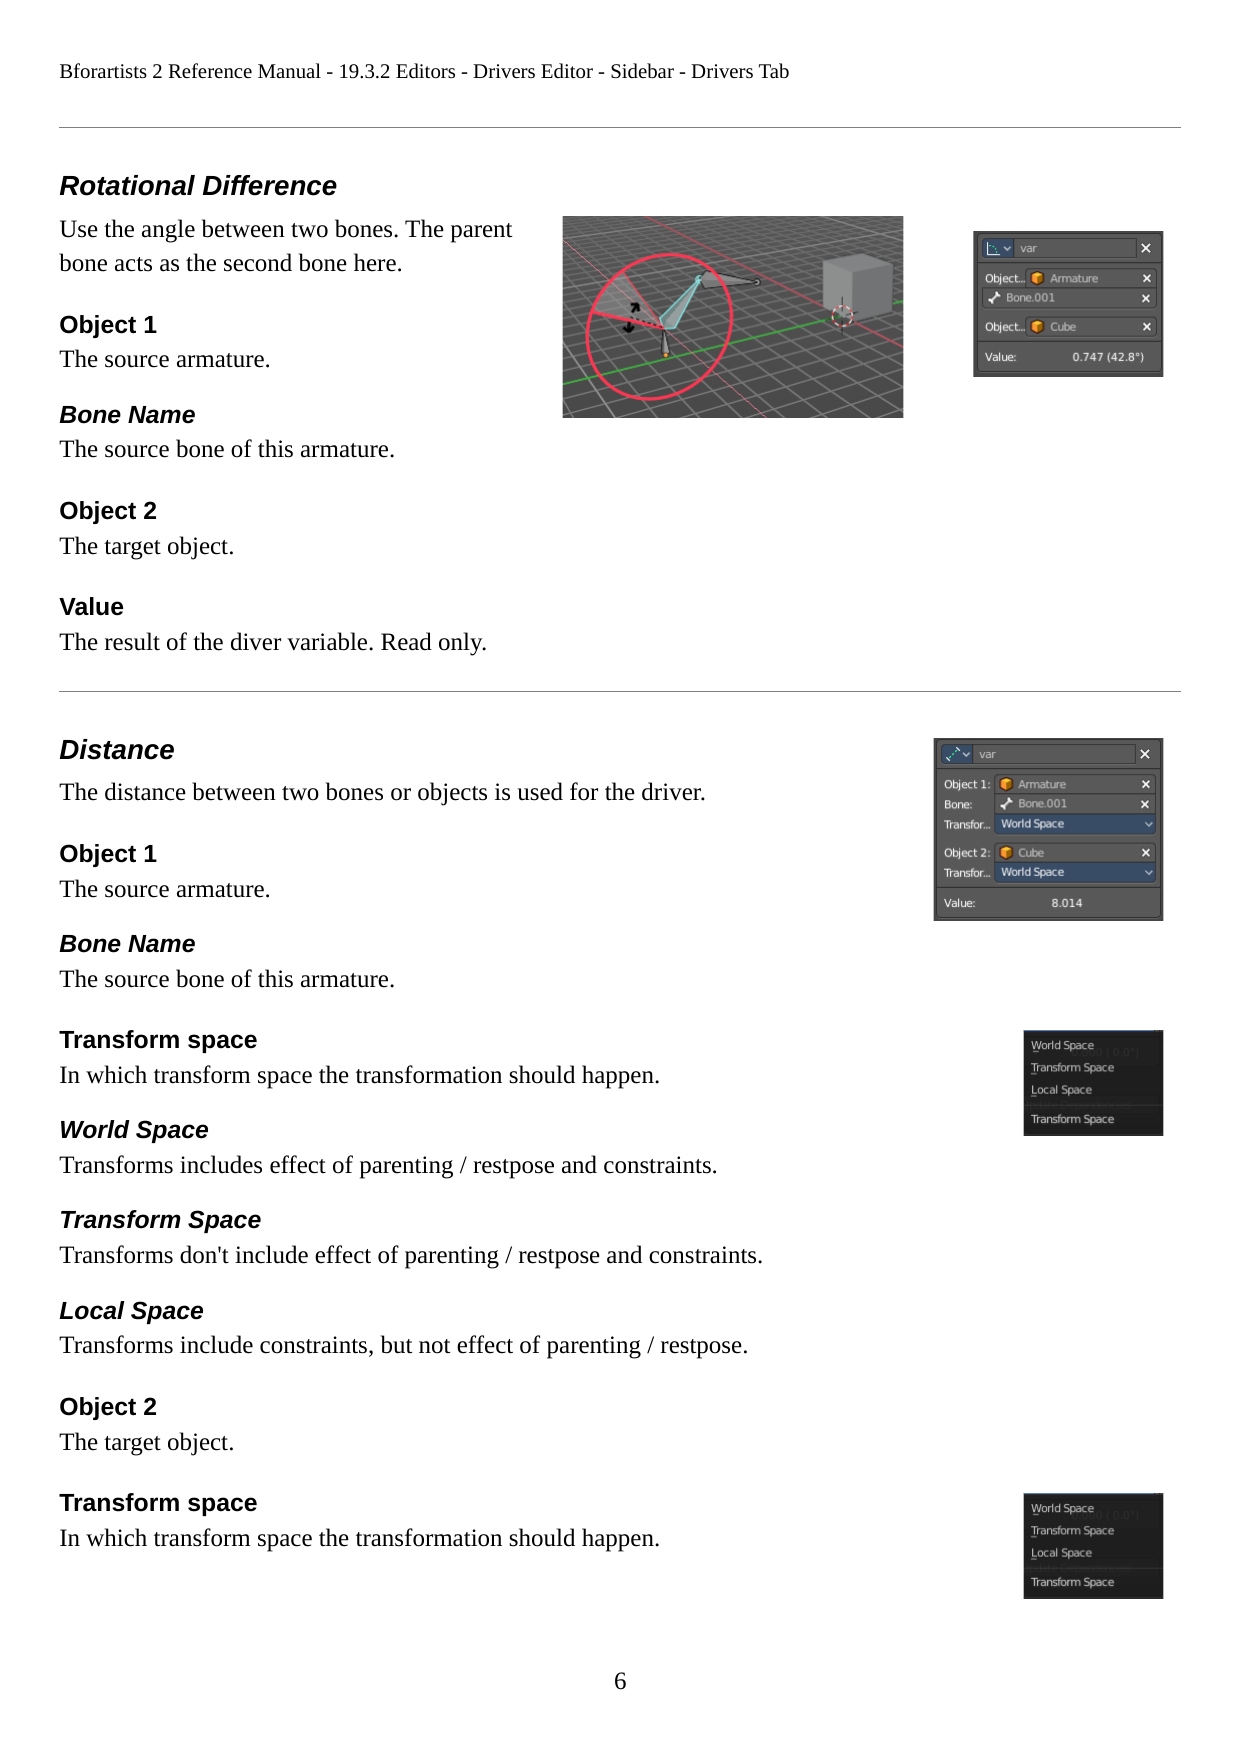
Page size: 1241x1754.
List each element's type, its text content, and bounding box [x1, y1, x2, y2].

subtitle [1164, 839, 1181, 867]
subtitle World Space [59, 1116, 1181, 1144]
subtitle Rotational Difference [59, 169, 1181, 201]
text In which transform space the transformation should happen. [59, 1523, 1023, 1552]
text [1164, 344, 1181, 373]
text The target object. [59, 1427, 1181, 1456]
subtitle Bone Name [59, 929, 1181, 958]
picture [562, 216, 904, 418]
text The source armature. [59, 344, 562, 373]
text The distance between two bones or objects is used for the driver. [59, 777, 933, 806]
text Transforms includes effect of parenting / restpose and constraints. [59, 1150, 1181, 1179]
text The result of the diver variable. Read only. [59, 627, 1181, 656]
text [904, 344, 973, 373]
subtitle Object 2 [59, 496, 1181, 525]
subtitle Object 1 [59, 839, 933, 867]
subtitle Object 1 [59, 310, 562, 338]
subtitle Transform Space [59, 1206, 1181, 1234]
subtitle Value [59, 592, 1181, 621]
text The source bone of this armature. [59, 434, 1181, 463]
subtitle Distance [59, 733, 1181, 765]
subtitle Object 2 [59, 1392, 1181, 1421]
subtitle Transform space [59, 1025, 1181, 1054]
text [1164, 874, 1181, 902]
text The source armature. [59, 874, 933, 902]
subtitle Local Space [59, 1296, 1181, 1324]
subtitle Transform space [59, 1488, 1181, 1517]
picture [1023, 1030, 1164, 1136]
text The source bone of this armature. [59, 964, 1181, 993]
subtitle Bone Name [59, 400, 1181, 428]
subtitle [1164, 310, 1181, 338]
text Transforms don't include effect of parenting / restpose and constraints. [59, 1240, 1181, 1269]
picture [1023, 1493, 1164, 1599]
picture [973, 231, 1164, 377]
picture [933, 738, 1164, 921]
text The target object. [59, 531, 1181, 560]
text In which transform space the transformation should happen. [59, 1060, 1023, 1089]
text Transforms include constraints, but not effect of parenting / restpose. [59, 1331, 1181, 1359]
text Use the angle between two bones. The parent bone acts as the second bone here. [59, 214, 1181, 277]
subtitle [904, 310, 973, 338]
